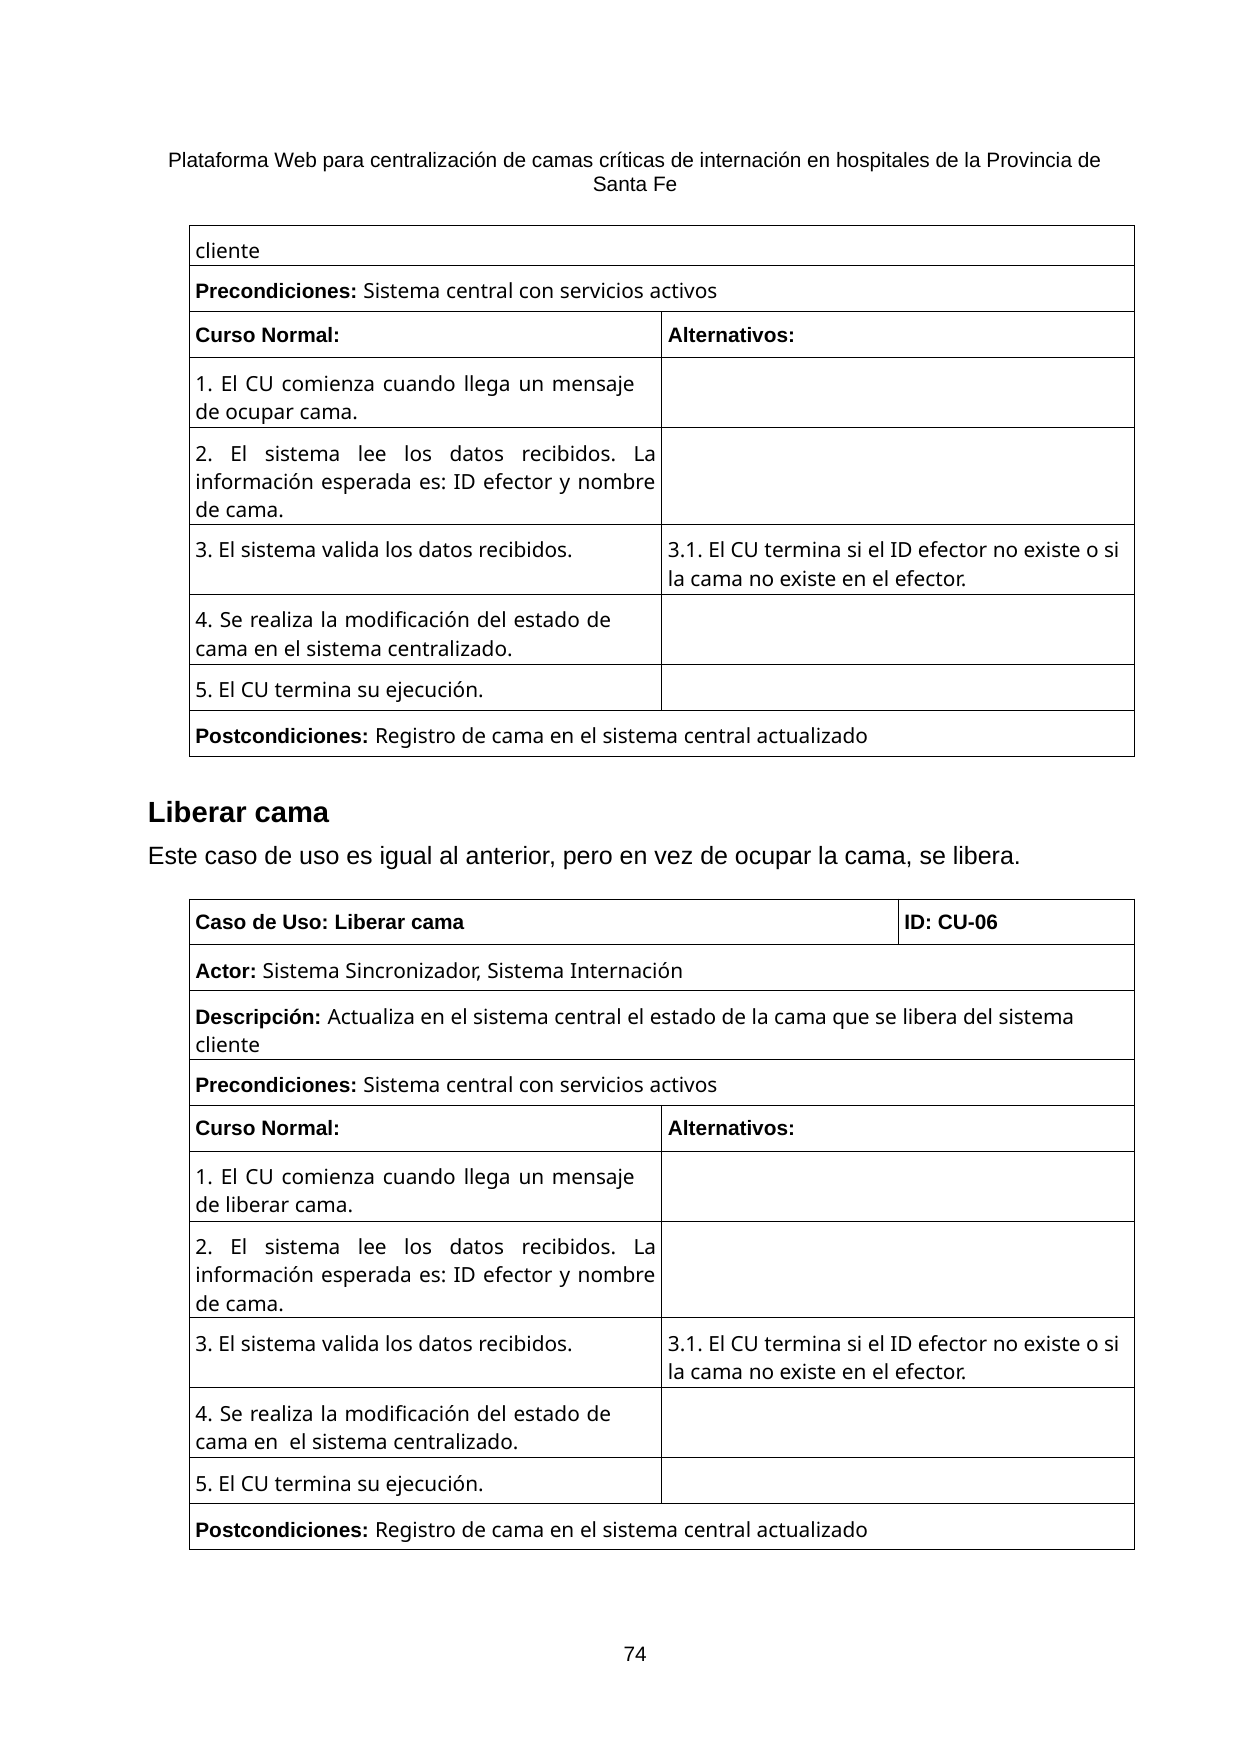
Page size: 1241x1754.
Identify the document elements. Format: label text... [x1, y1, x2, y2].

table_cell [662, 428, 1134, 524]
table_cell [662, 1152, 1134, 1221]
table_cell 2. El sistema lee los datos recibidos. La información esperada es: ID efector y nombre de cama. [190, 1222, 661, 1317]
table_cell 4. Se realiza la modificación del estado de cama en el sistema centralizado. [190, 595, 661, 664]
subtitle Liberar cama [148, 795, 1122, 828]
table_cell 3.1. El CU termina si el ID efector no existe o si la cama no existe en el efector. [662, 525, 1134, 594]
table_cell 3. El sistema valida los datos recibidos. [190, 525, 661, 594]
table_header ID: CU-06 [899, 900, 1134, 944]
table_cell 5. El CU termina su ejecución. [190, 665, 661, 710]
table_cell Postcondiciones: Registro de cama en el sistema central actualizado [190, 711, 1134, 756]
table_cell Descripción: Actualiza en el sistema central el estado de la cama que se libera del sistema cliente [190, 991, 1134, 1059]
table_cell [662, 358, 1134, 427]
table_cell [662, 1388, 1134, 1457]
table_cell [662, 595, 1134, 664]
table_cell 4. Se realiza la modificación del estado de cama en el sistema centralizado. [190, 1388, 661, 1457]
table_cell Precondiciones: Sistema central con servicios activos [190, 266, 1134, 311]
table_cell [662, 665, 1134, 710]
table_cell Actor: Sistema Sincronizador, Sistema Internación [190, 945, 1134, 990]
table_cell 3.1. El CU termina si el ID efector no existe o si la cama no existe en el efector. [662, 1318, 1134, 1387]
table_header Caso de Uso: Liberar cama [190, 900, 898, 944]
text Este caso de uso es igual al anterior, pero en vez de ocupar la cama, se libera. [148, 841, 1122, 870]
table_cell cliente [190, 226, 1134, 265]
table_cell 5. El CU termina su ejecución. [190, 1458, 661, 1503]
table_cell [662, 1458, 1134, 1503]
table_cell 1. El CU comienza cuando llega un mensaje de ocupar cama. [190, 358, 661, 427]
table_cell Alternativos: [662, 1106, 1134, 1151]
table_cell Precondiciones: Sistema central con servicios activos [190, 1060, 1134, 1105]
table_cell Alternativos: [662, 312, 1134, 357]
table_cell 2. El sistema lee los datos recibidos. La información esperada es: ID efector y nombre de cama. [190, 428, 661, 524]
table_cell 3. El sistema valida los datos recibidos. [190, 1318, 661, 1387]
table_cell 1. El CU comienza cuando llega un mensaje de liberar cama. [190, 1152, 661, 1221]
table_cell [662, 1222, 1134, 1317]
table_cell Curso Normal: [190, 1106, 661, 1151]
table_cell Curso Normal: [190, 312, 661, 357]
table_cell Postcondiciones: Registro de cama en el sistema central actualizado [190, 1504, 1134, 1549]
